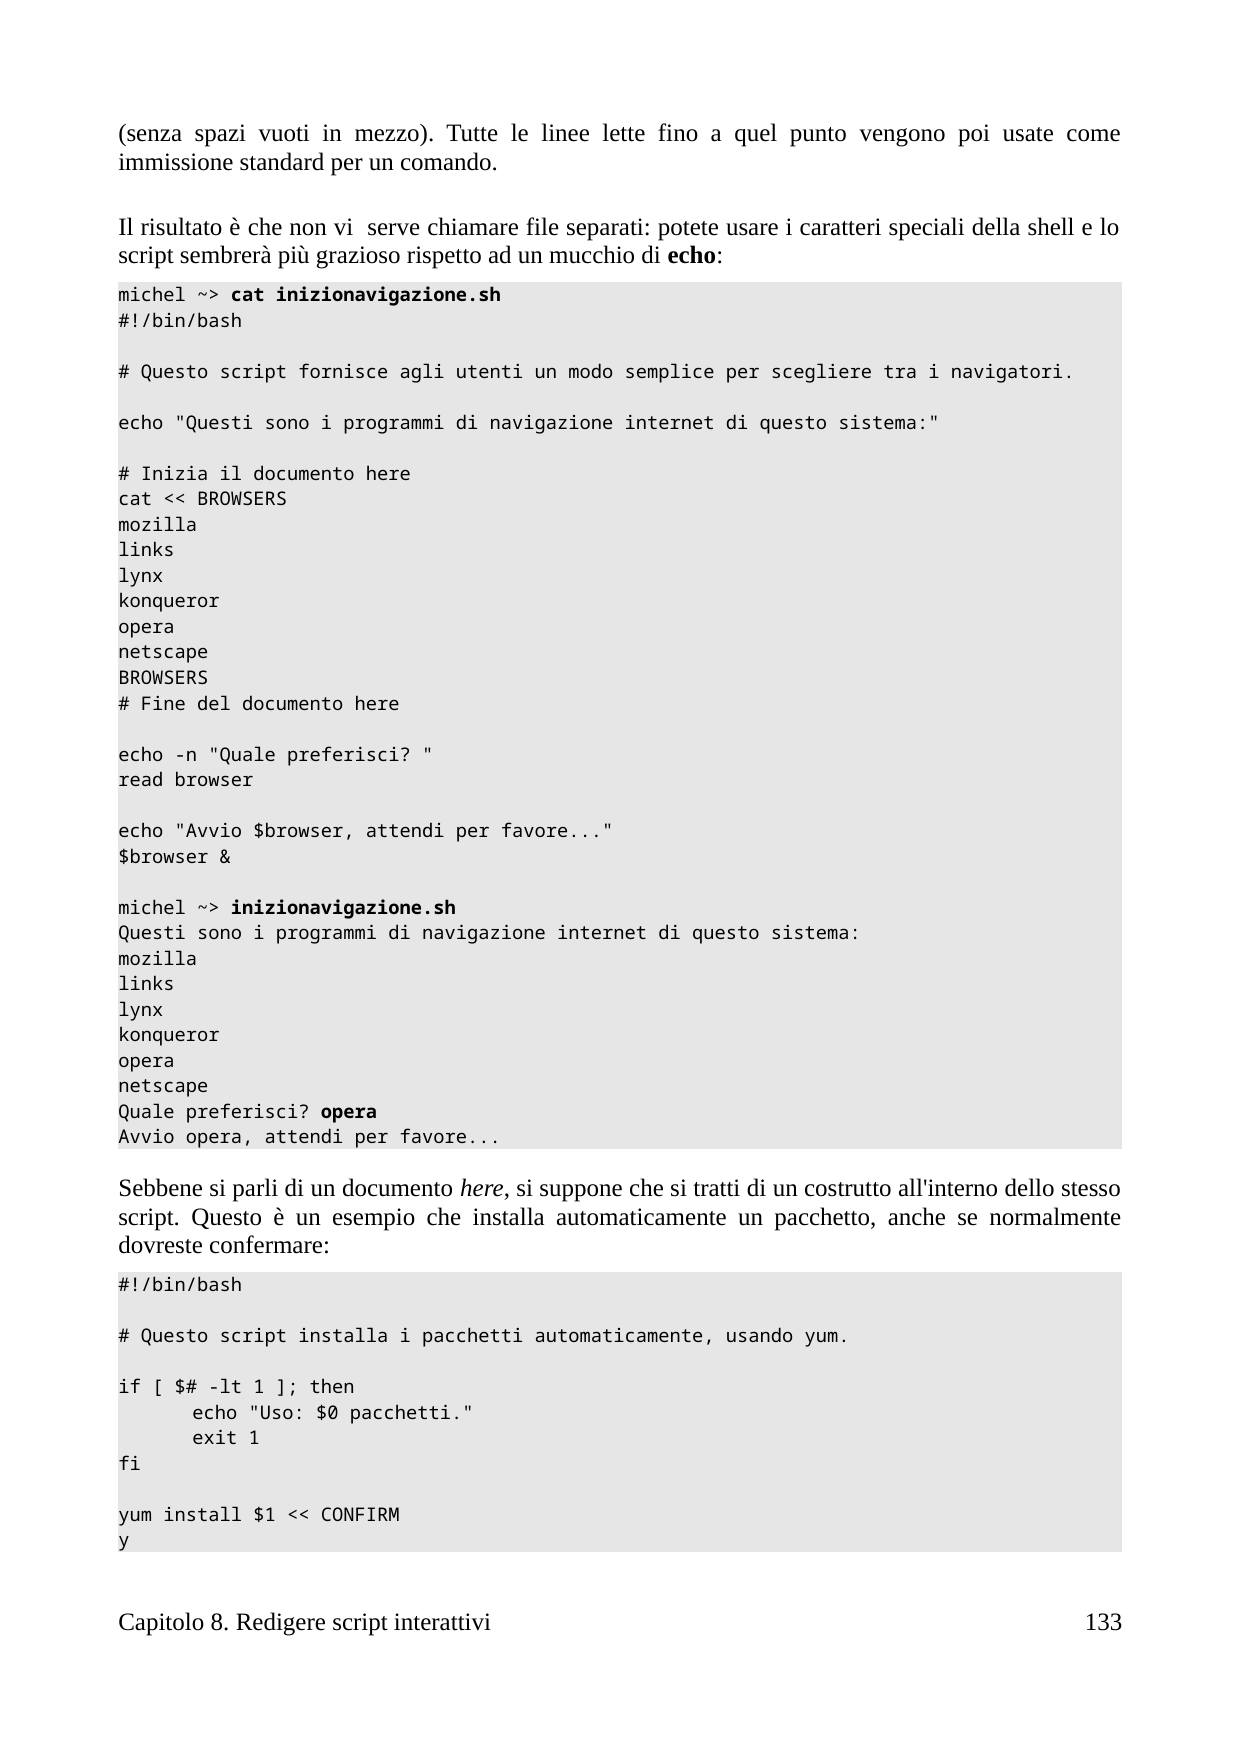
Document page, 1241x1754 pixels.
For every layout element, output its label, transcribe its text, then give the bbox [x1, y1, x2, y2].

text #!/bin/bash [118, 307, 1122, 333]
text yum install $1 << CONFIRM [118, 1501, 1122, 1527]
text opera [118, 1047, 1122, 1073]
text Avvio opera, attendi per favore... [118, 1124, 1122, 1149]
text netscape [118, 639, 1122, 664]
text echo "Uso: $0 pacchetti." [118, 1399, 1122, 1425]
text lynx [118, 996, 1122, 1022]
text michel ~> inizionavigazione.sh [118, 894, 1122, 919]
text $browser & [118, 843, 1122, 868]
text opera [118, 613, 1122, 639]
text # Inizia il documento here [118, 460, 1122, 486]
text links [118, 971, 1122, 996]
text read browser [118, 766, 1122, 792]
text (senza spazi vuoti in mezzo). Tutte le linee lette fino a quel punto vengono poi usate come immissione standard per un comando. [118, 118, 1122, 176]
text # Questo script fornisce agli utenti un modo semplice per scegliere tra i navigatori. [118, 358, 1122, 384]
text echo "Questi sono i programmi di navigazione internet di questo sistema:" [118, 409, 1122, 435]
text echo "Avvio $browser, attendi per favore..." [118, 817, 1122, 843]
text links [118, 537, 1122, 562]
text Sebbene si parli di un documento here, si suppone che si tratti di un costrutto all'interno dello stesso script. Questo è un esempio che installa automaticamente un pacchetto, anche se normalmente dovreste confermare: [118, 1173, 1122, 1259]
text fi [118, 1450, 1122, 1476]
text mozilla [118, 511, 1122, 537]
text Quale preferisci? opera [118, 1098, 1122, 1124]
text Questi sono i programmi di navigazione internet di questo sistema: [118, 919, 1122, 945]
text BROWSERS [118, 664, 1122, 690]
text michel ~> cat inizionavigazione.sh [118, 282, 1122, 307]
text netscape [118, 1073, 1122, 1098]
text Il risultato è che non vi serve chiamare file separati: potete usare i caratteri speciali della shell e lo script sembrerà più grazioso rispetto ad un mucchio di echo: [118, 212, 1122, 269]
text # Fine del documento here [118, 690, 1122, 715]
text # Questo script installa i pacchetti automaticamente, usando yum. [118, 1323, 1122, 1348]
text #!/bin/bash [118, 1272, 1122, 1297]
text echo -n "Quale preferisci? " [118, 741, 1122, 766]
text if [ $# -lt 1 ]; then [118, 1374, 1122, 1399]
text cat << BROWSERS [118, 486, 1122, 511]
text y [118, 1527, 1122, 1552]
text exit 1 [118, 1425, 1122, 1450]
text konqueror [118, 1022, 1122, 1047]
text mozilla [118, 945, 1122, 971]
text lynx [118, 562, 1122, 588]
text konqueror [118, 588, 1122, 613]
